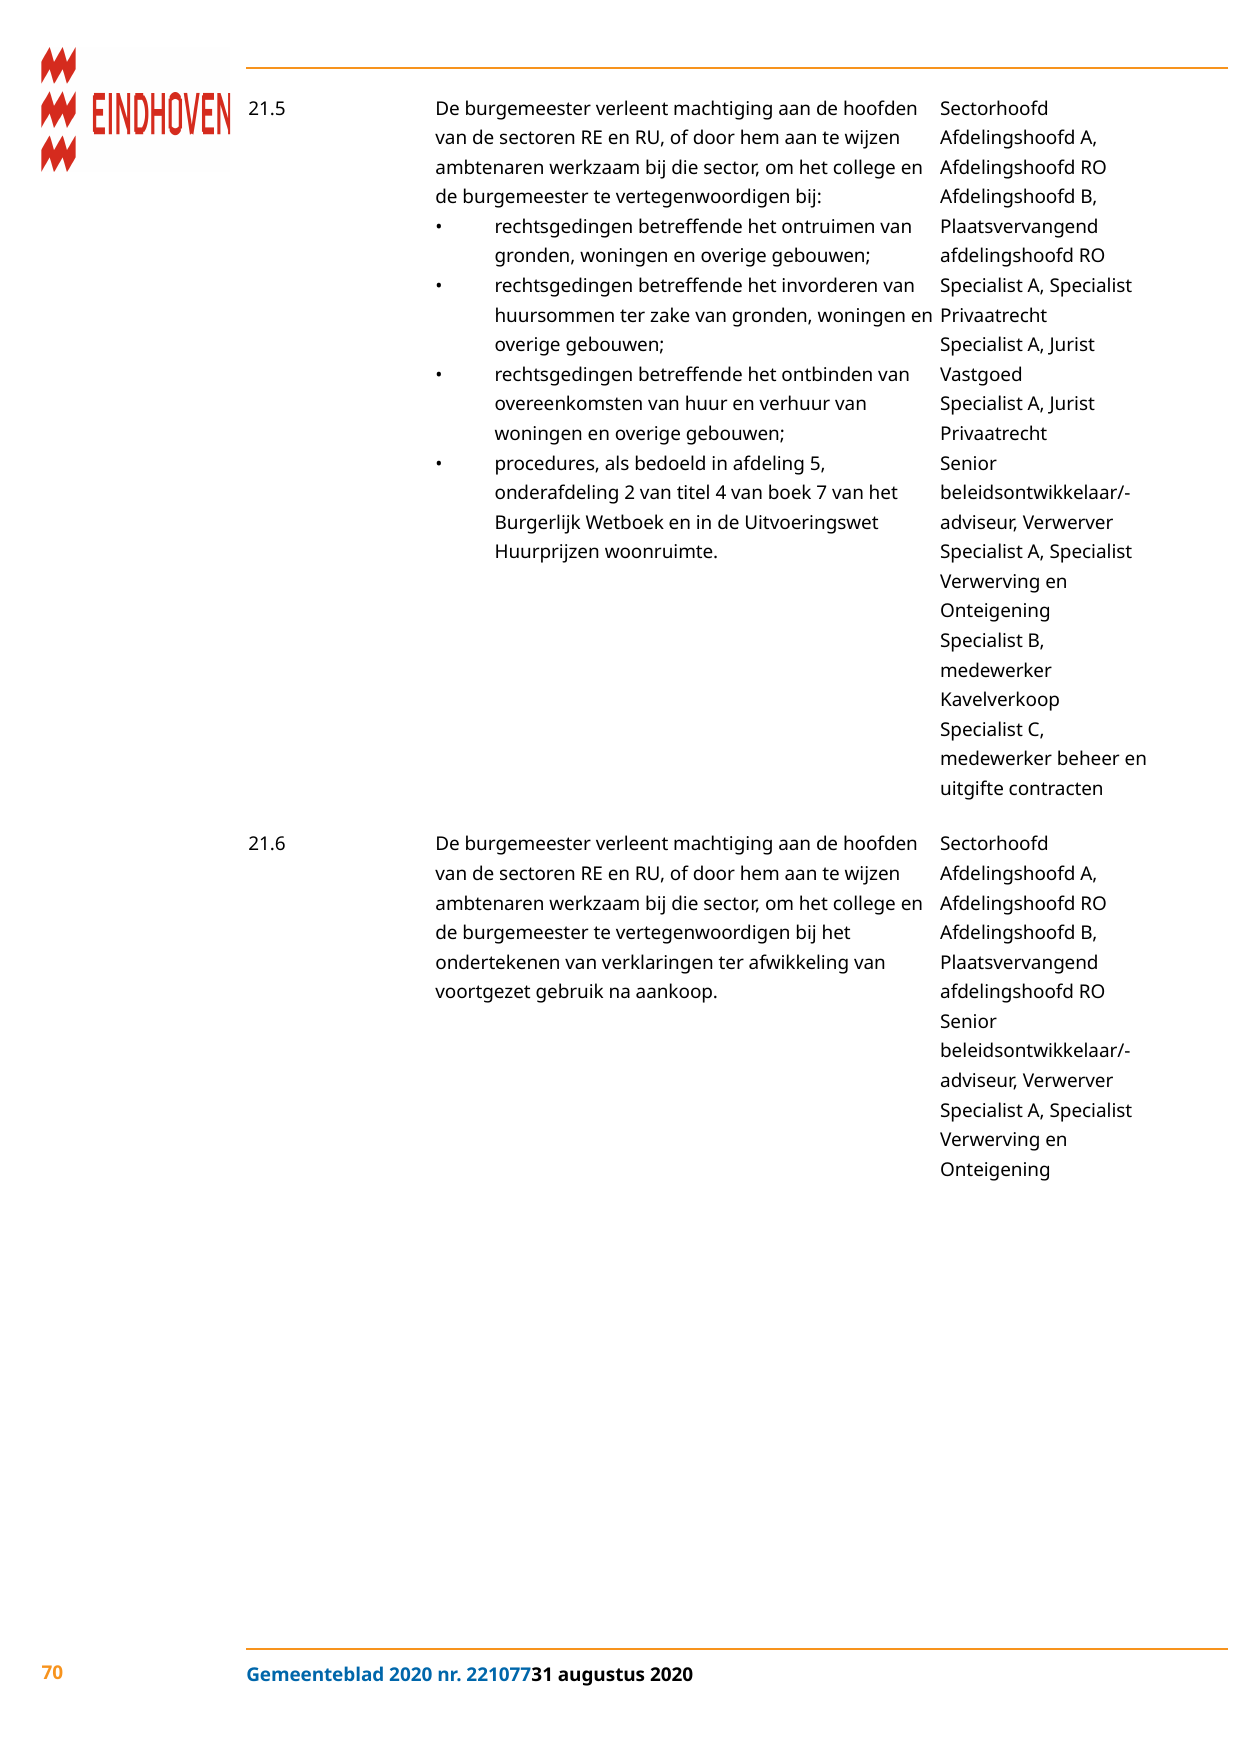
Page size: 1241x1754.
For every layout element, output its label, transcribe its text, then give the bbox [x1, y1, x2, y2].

table_cell Sectorhoofd Afdelingshoofd A, Afdelingshoofd RO Afdelingshoofd B, Plaatsvervangend afdelingshoofd RO Specialist A, Specialist Privaatrecht Specialist A, Jurist Vastgoed Specialist A, Jurist Privaatrecht Senior beleidsontwikkelaar/-adviseur, Verwerver Specialist A, Specialist Verwerving en Onteigening Specialist B, medewerker Kavelverkoop Specialist C, medewerker beheer en uitgifte contracten [940, 95, 1152, 831]
table_cell 21.5 [248, 95, 435, 831]
table_cell 21.6 [248, 831, 435, 1211]
table_cell Sectorhoofd Afdelingshoofd A, Afdelingshoofd RO Afdelingshoofd B, Plaatsvervangend afdelingshoofd RO Senior beleidsontwikkelaar/-adviseur, Verwerver Specialist A, Specialist Verwerving en Onteigening [940, 831, 1152, 1211]
picture [41, 47, 231, 172]
table_cell De burgemeester verleent machtiging aan de hoofden van de sectoren RE en RU, of door hem aan te wijzen ambtenaren werkzaam bij die sector, om het college en de burgemeester te vertegenwoordigen bij het ondertekenen van verklaringen ter afwikkeling van voortgezet gebruik na aankoop. [435, 831, 940, 1211]
table_cell De burgemeester verleent machtiging aan de hoofden van de sectoren RE en RU, of door hem aan te wijzen ambtenaren werkzaam bij die sector, om het college en de burgemeester te vertegenwoordigen bij: rechtsgedingen betreffende het ontruimen van gronden, woningen en overige gebouwen; rechtsgedingen betreffende het invorderen van huursommen ter zake van gronden, woningen en overige gebouwen; rechtsgedingen betreffende het ontbinden van overeenkomsten van huur en verhuur van woningen en overige gebouwen; procedures, als bedoeld in afdeling 5, onderafdeling 2 van titel 4 van boek 7 van het Burgerlijk Wetboek en in de Uitvoeringswet Huurprijzen woonruimte. [435, 95, 940, 831]
